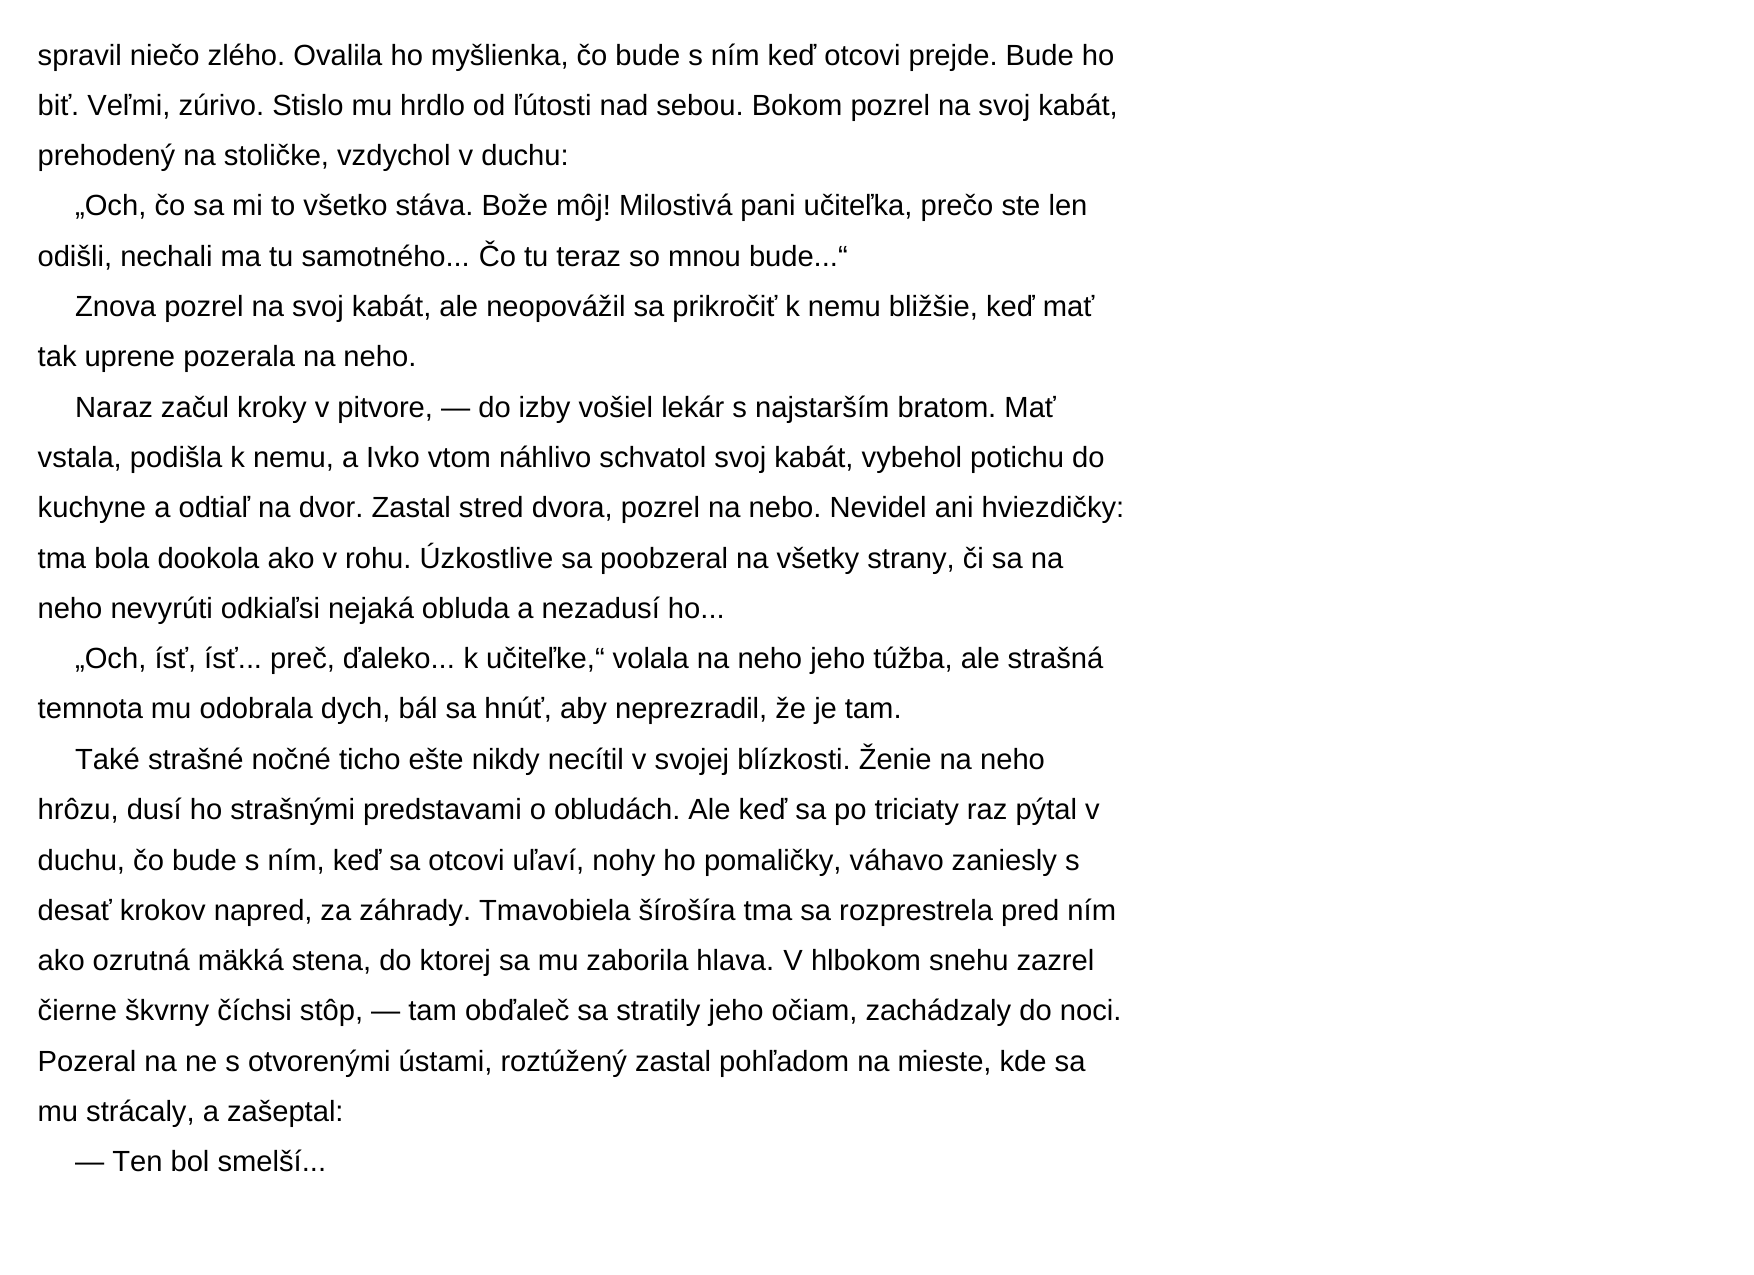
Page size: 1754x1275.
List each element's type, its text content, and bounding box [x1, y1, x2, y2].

text spravil niečo zlého. Ovalila ho myšlienka, čo bude s ním keď otcovi prejde. Bude ho biť. Veľmi, zúrivo. Stislo mu hrdlo od ľútosti nad sebou. Bokom pozrel na svoj kabát, prehodený na stoličke, vzdychol v duchu: [37, 37, 1130, 172]
text „Och, ísť, ísť... preč, ďaleko... k učiteľke,“ volala na neho jeho túžba, ale strašná temnota mu odobrala dych, bál sa hnúť, aby neprezradil, že je tam. [37, 641, 1130, 725]
text Znova pozrel na svoj kabát, ale neopovážil sa prikročiť k nemu bližšie, keď mať tak uprene pozerala na neho. [37, 289, 1130, 373]
text „Och, čo sa mi to všetko stáva. Bože môj! Milostivá pani učiteľka, prečo ste len odišli, nechali ma tu samotného... Čo tu teraz so mnou bude...“ [37, 188, 1130, 272]
text Také strašné nočné ticho ešte nikdy necítil v svojej blízkosti. Ženie na neho hrôzu, dusí ho strašnými predstavami o obludách. Ale keď sa po triciaty raz pýtal v duchu, čo bude s ním, keď sa otcovi uľaví, nohy ho pomaličky, váhavo zaniesly s desať krokov napred, za záhrady. Tmavobiela šírošíra tma sa rozprestrela pred ním ako ozrutná mäkká stena, do ktorej sa mu zaborila hlava. V hlbokom snehu zazrel čierne škvrny číchsi stôp, — tam obďaleč sa stratily jeho očiam, zachádzaly do noci. Pozeral na ne s otvorenými ústami, roztúžený zastal pohľadom na mieste, kde sa mu strácaly, a zašeptal: [37, 742, 1130, 1128]
text — Ten bol smelší... [37, 1144, 1130, 1178]
text Naraz začul kroky v pitvore, — do izby vošiel lekár s najstarším bratom. Mať vstala, podišla k nemu, a Ivko vtom náhlivo schvatol svoj kabát, vybehol potichu do kuchyne a odtiaľ na dvor. Zastal stred dvora, pozrel na nebo. Nevidel ani hviezdičky: tma bola dookola ako v rohu. Úzkostlive sa poobzeral na všetky strany, či sa na neho nevyrúti odkiaľsi nejaká obluda a nezadusí ho... [37, 390, 1130, 624]
